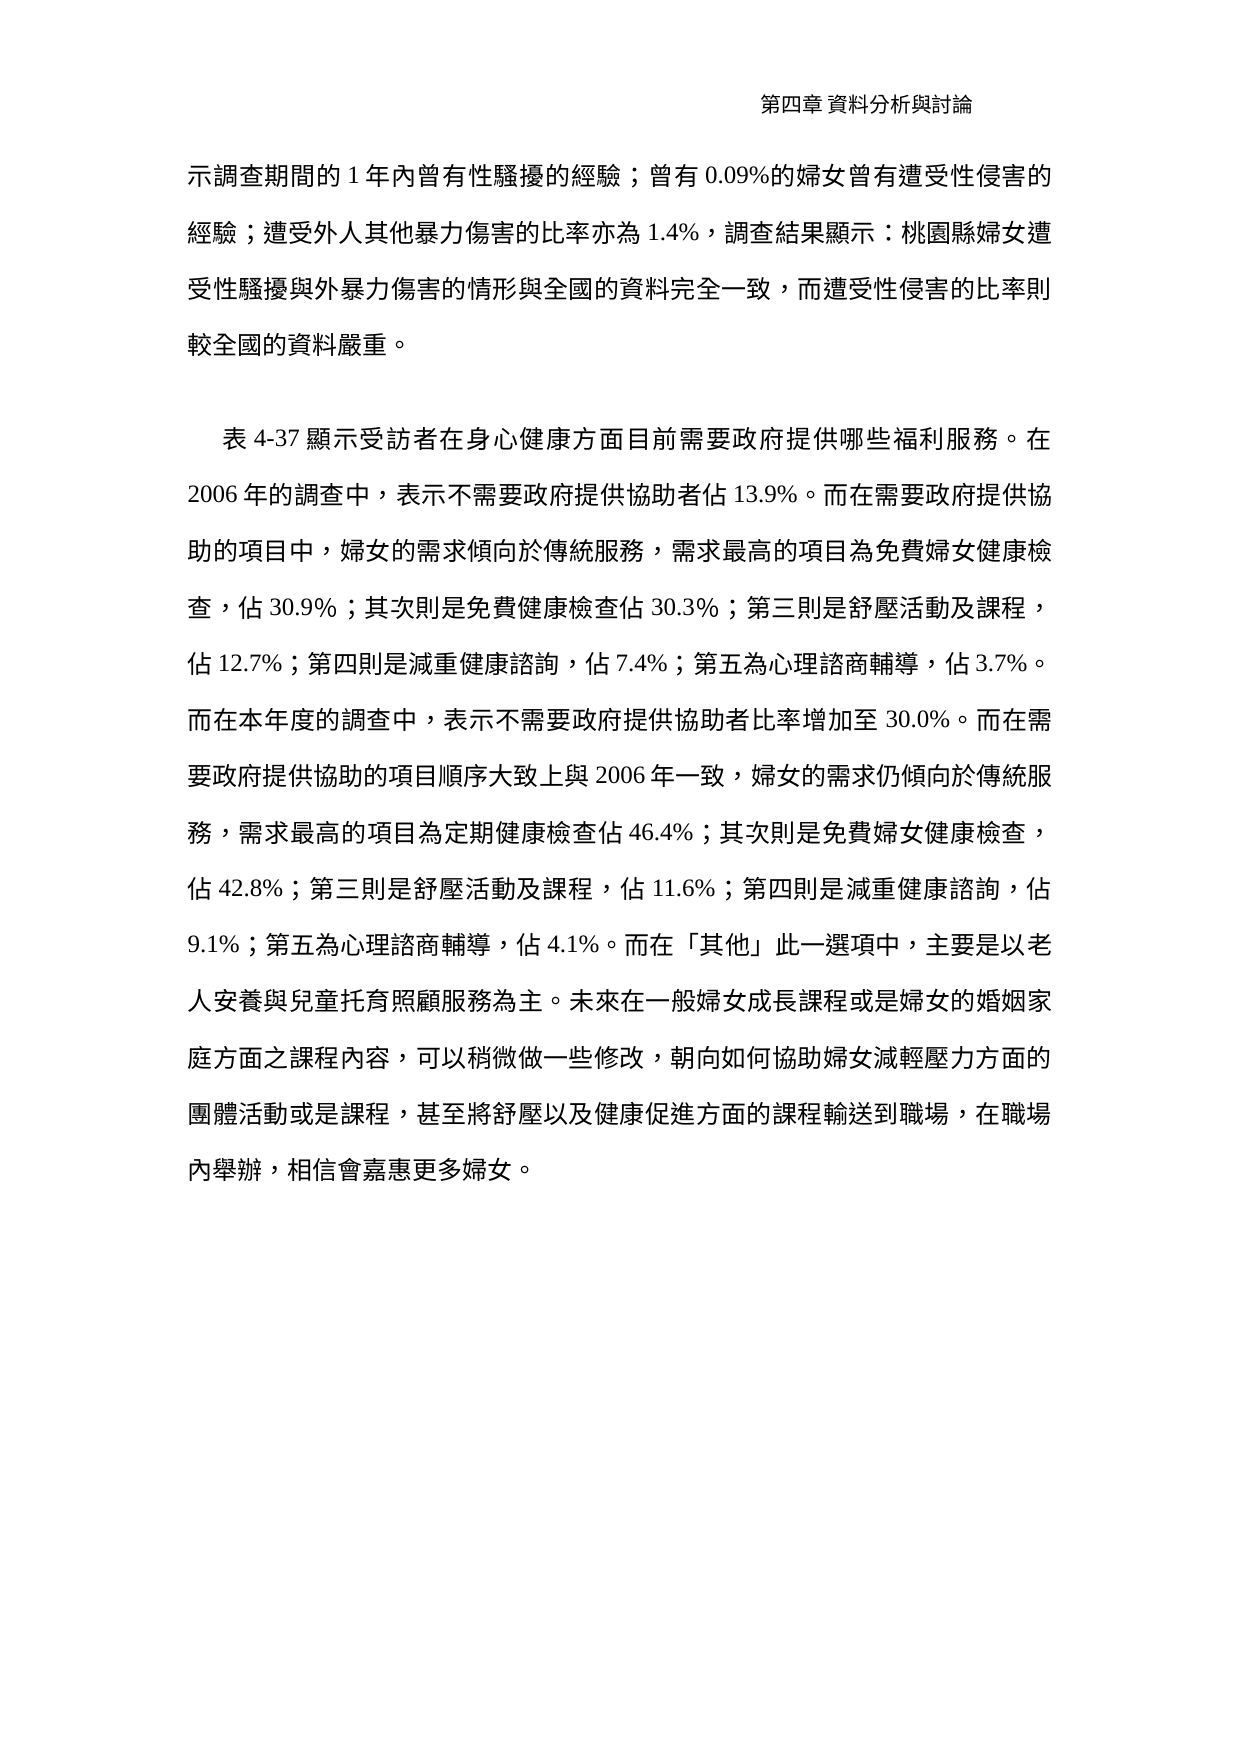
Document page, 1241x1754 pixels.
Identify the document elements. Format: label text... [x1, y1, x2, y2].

text 表4-37顯示受訪者在身心健康方面目前需要政府提供哪些福利服務。在2006年的調查中，表示不需要政府提供協助者佔13.9%。而在需要政府提供協助的項目中，婦女的需求傾向於傳統服務，需求最高的項目為免費婦女健康檢查，佔30.9％；其次則是免費健康檢查佔30.3％；第三則是舒壓活動及課程，佔12.7%；第四則是減重健康諮詢，佔7.4%；第五為心理諮商輔導，佔3.7%。而在本年度的調查中，表示不需要政府提供協助者比率增加至30.0%。而在需要政府提供協助的項目順序大致上與2006年一致，婦女的需求仍傾向於傳統服務，需求最高的項目為定期健康檢查佔46.4%；其次則是免費婦女健康檢查，佔42.8%；第三則是舒壓活動及課程，佔11.6%；第四則是減重健康諮詢，佔9.1%；第五為心理諮商輔導，佔4.1%。而在「其他」此一選項中，主要是以老人安養與兒童托育照顧服務為主。未來在一般婦女成長課程或是婦女的婚姻家庭方面之課程內容，可以稍微做一些修改，朝向如何協助婦女減輕壓力方面的團體活動或是課程，甚至將舒壓以及健康促進方面的課程輸送到職場，在職場內舉辦，相信會嘉惠更多婦女。 [187, 412, 1053, 1181]
text 示調查期間的1年內曾有性騷擾的經驗；曾有0.09%的婦女曾有遭受性侵害的經驗；遭受外人其他暴力傷害的比率亦為1.4%，調查結果顯示：桃園縣婦女遭受性騷擾與外暴力傷害的情形與全國的資料完全一致，而遭受性侵害的比率則較全國的資料嚴重。 [187, 150, 1053, 356]
